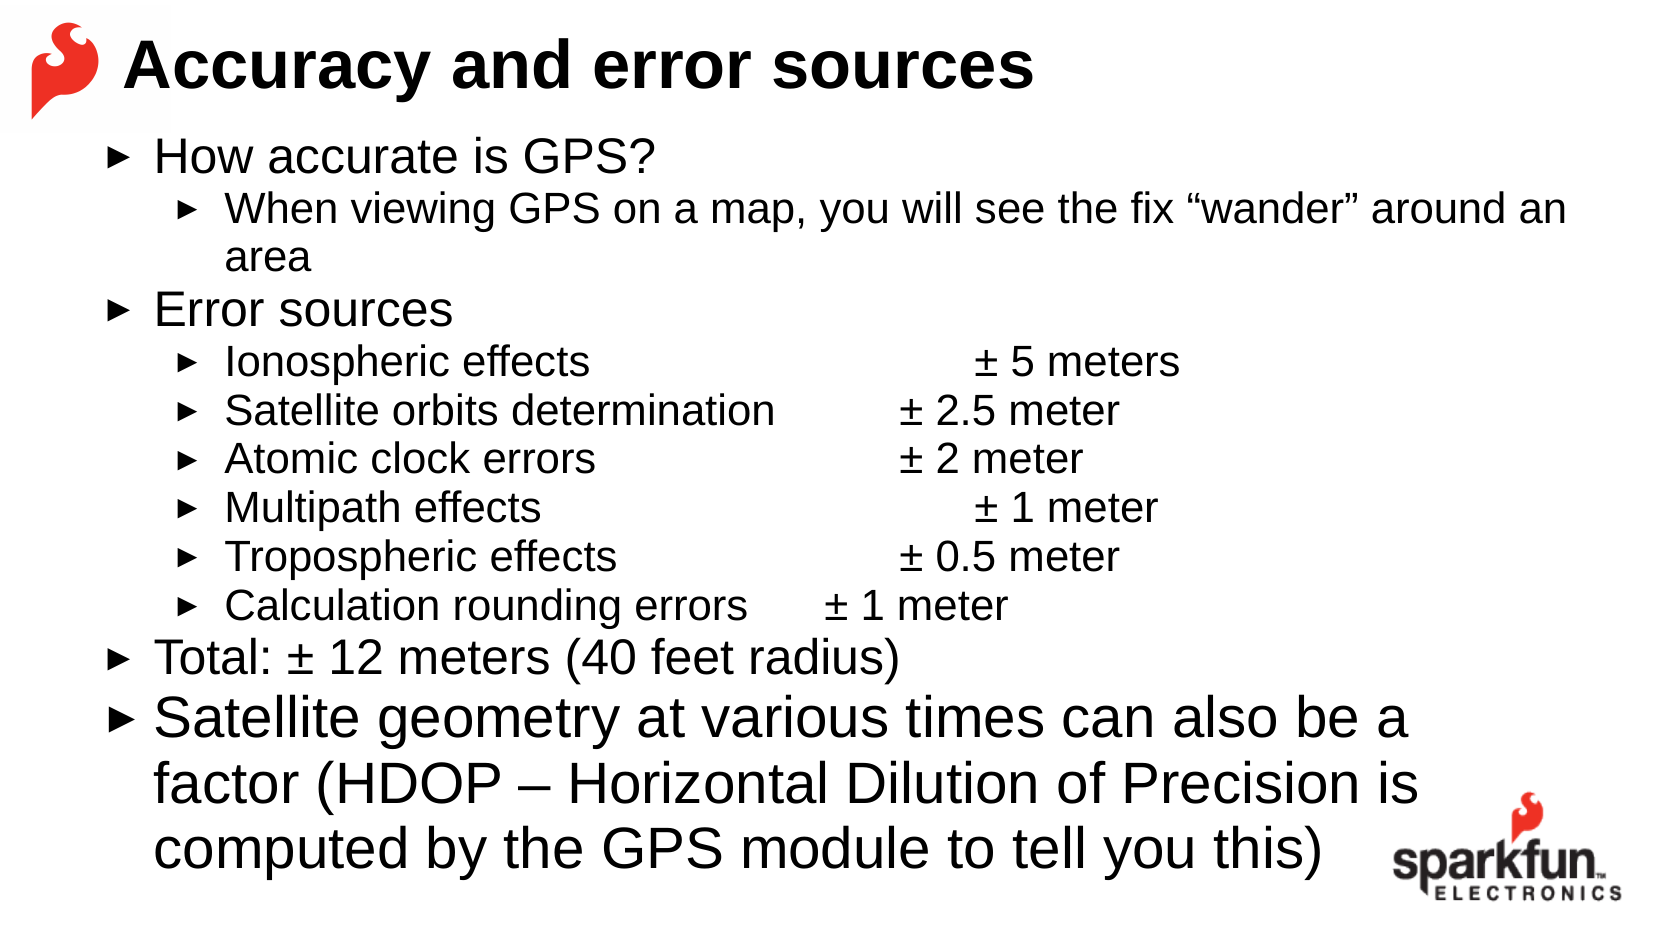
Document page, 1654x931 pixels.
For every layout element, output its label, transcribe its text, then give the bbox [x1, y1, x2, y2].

title Accuracy and error sources [122, 26, 1546, 104]
picture [0, 5, 171, 133]
list How accurate is GPS? When viewing GPS on a map, you will see the fix “wander” around an area Error sources Ionospheric effects ± 5 meters Satellite orbits determination ± 2.5 meter Atomic clock errors ± 2 meter Multipath effects ± 1 meter Tropospheric effects ± 0.5 meter Calculation rounding errors ± 1 meter Total: ± 12 meters (40 feet radius) Satellite geometry at various times can also be a factor (HDOP – Horizontal Dilution of Precision is computed by the GPS module to tell you this) [82, 127, 1571, 878]
picture [1363, 749, 1651, 926]
